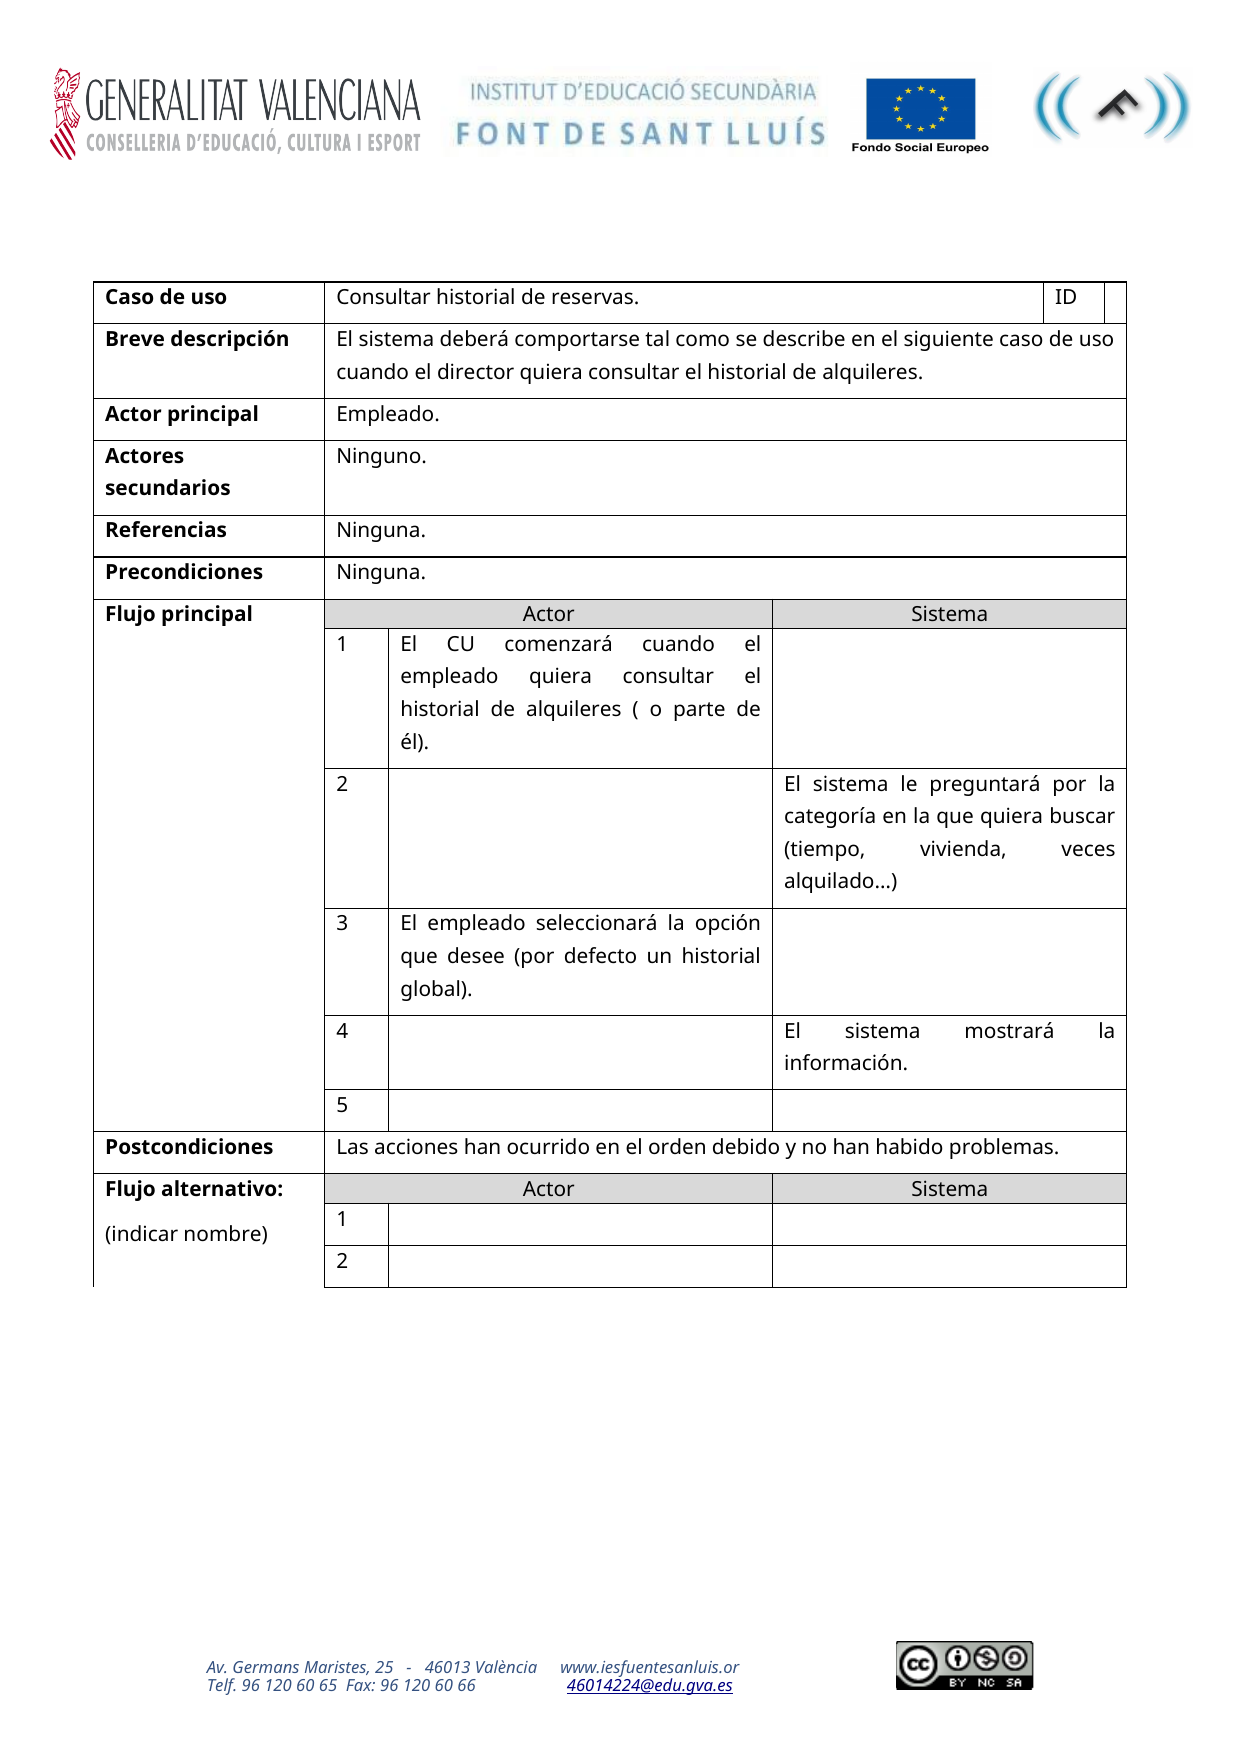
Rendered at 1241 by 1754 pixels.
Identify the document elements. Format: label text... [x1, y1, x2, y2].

picture [896, 1641, 1034, 1690]
table_cell Ninguno. [325, 441, 1126, 514]
table_cell Flujo principal [94, 600, 324, 1131]
table_cell [773, 909, 1126, 1015]
table_cell 2 [325, 769, 388, 907]
table_cell Referencias [94, 516, 324, 556]
table_cell Actor principal [94, 399, 324, 440]
table_header Consultar historial de reservas. [325, 283, 1043, 323]
table_cell Flujo alternativo: (indicar nombre) [94, 1174, 324, 1287]
table_cell Breve descripción [94, 324, 324, 398]
table_cell [389, 769, 772, 907]
picture [849, 61, 993, 157]
table_cell El sistema mostrará la información. [773, 1016, 1126, 1089]
table_cell El sistema le preguntará por la categoría en la que quiera buscar (tiempo, vivienda, veces alquilado…) [773, 769, 1126, 907]
table_cell Postcondiciones [94, 1132, 324, 1173]
table_cell Ninguna. [325, 558, 1126, 598]
table_cell Actor [325, 1174, 772, 1203]
picture [440, 66, 829, 157]
table_cell 1 [325, 1204, 388, 1245]
table_cell Empleado. [325, 399, 1126, 440]
table_cell 5 [325, 1090, 388, 1131]
table_cell Actores secundarios [94, 441, 324, 514]
table_header Caso de uso [94, 283, 324, 323]
table_header [1105, 283, 1126, 323]
table_cell Precondiciones [94, 558, 324, 598]
table_cell El CU comenzará cuando el empleado quiera consultar el historial de alquileres ( o parte de él). [389, 629, 772, 768]
table_cell [773, 1204, 1126, 1245]
table_cell [773, 1246, 1126, 1287]
table_cell El empleado seleccionará la opción que desee (por defecto un historial global). [389, 909, 772, 1015]
table_cell Ninguna. [325, 516, 1126, 556]
table_cell [773, 629, 1126, 768]
table_cell [389, 1246, 772, 1287]
table_cell Sistema [773, 1174, 1126, 1203]
picture [46, 66, 424, 162]
table_cell 3 [325, 909, 388, 1015]
table_cell [773, 1090, 1126, 1131]
table_cell Las acciones han ocurrido en el orden debido y no han habido problemas. [325, 1132, 1126, 1173]
table_cell Actor [325, 600, 772, 628]
table_cell [389, 1016, 772, 1089]
table_cell [389, 1090, 772, 1131]
table_cell Sistema [773, 600, 1126, 628]
table_cell El sistema deberá comportarse tal como se describe en el siguiente caso de uso cuando el director quiera consultar el historial de alquileres. [325, 324, 1126, 398]
picture [1032, 67, 1194, 148]
table_cell [389, 1204, 772, 1245]
table_cell 4 [325, 1016, 388, 1089]
table_cell 2 [325, 1246, 388, 1287]
table_header ID [1044, 283, 1104, 323]
table_cell 1 [325, 629, 388, 768]
